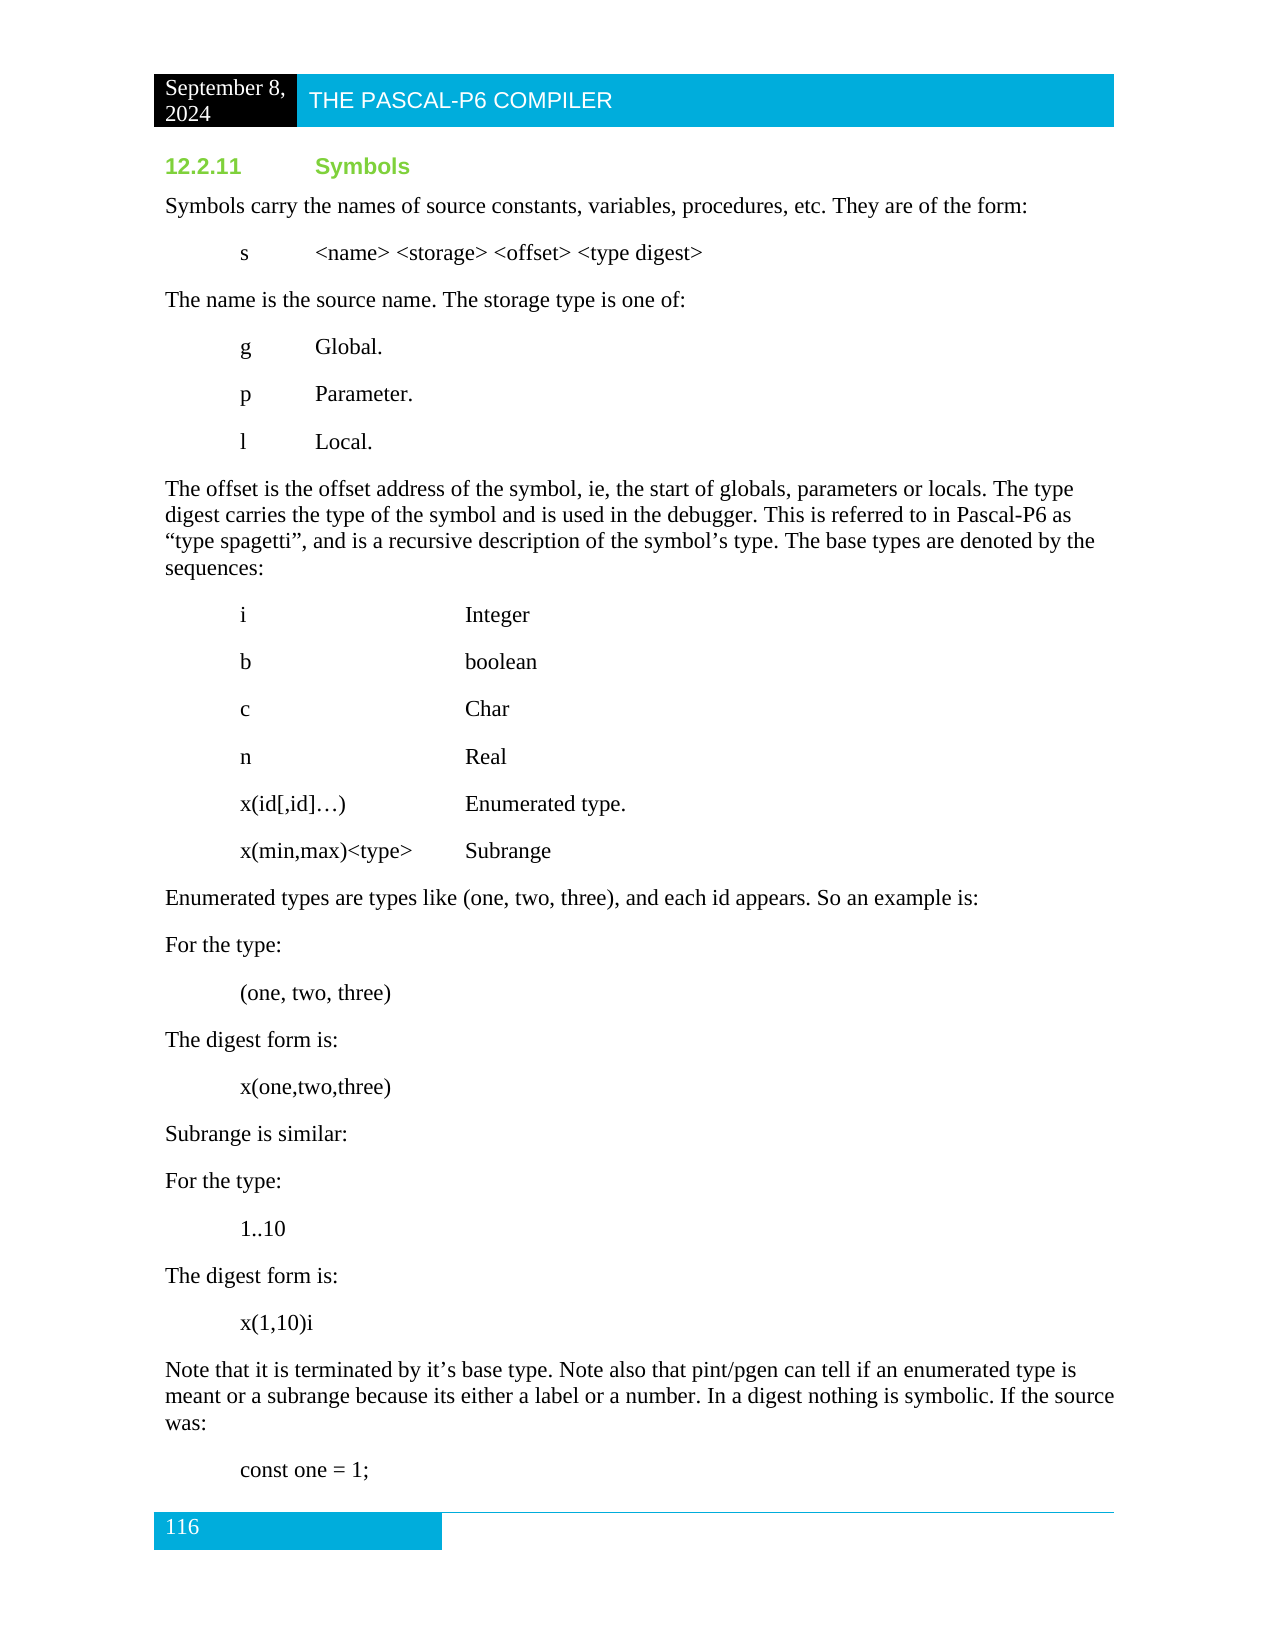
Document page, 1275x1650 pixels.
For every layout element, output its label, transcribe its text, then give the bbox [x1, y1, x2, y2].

text Subrange is similar: [165, 1120, 1125, 1147]
text i Integer [165, 601, 1125, 627]
text The name is the source name. The storage type is one of: [165, 286, 1125, 312]
text x(one,two,three) [165, 1073, 1125, 1099]
text p Parameter. [165, 381, 1125, 407]
text c Char [165, 696, 1125, 722]
text x(id[,id]…) Enumerated type. [165, 790, 1125, 816]
text 1..10 [165, 1214, 1125, 1241]
text x(min,max)<type> Subrange [165, 837, 1125, 863]
text The digest form is: [165, 1026, 1125, 1052]
text For the type: [165, 931, 1125, 958]
text l Local. [165, 428, 1125, 454]
text For the type: [165, 1167, 1125, 1194]
text Note that it is terminated by it’s base type. Note also that pint/pgen can tell if an enumerated type is meant or a subrange because its either a label or a number. In a digest nothing is symbolic. If the source was: [165, 1356, 1125, 1435]
text const one = 1; [165, 1456, 1125, 1482]
text The digest form is: [165, 1262, 1125, 1288]
text x(1,10)i [165, 1309, 1125, 1335]
text g Global. [165, 333, 1125, 360]
text b boolean [165, 648, 1125, 675]
subtitle Symbols [165, 153, 1125, 179]
text s <name> <storage> <offset> <type digest> [165, 239, 1125, 265]
text n Real [165, 743, 1125, 769]
text Symbols carry the names of source constants, variables, procedures, etc. They are of the form: [165, 192, 1125, 218]
text The offset is the offset address of the symbol, ie, the start of globals, parameters or locals. The type digest carries the type of the symbol and is used in the debugger. This is referred to in Pascal-P6 as “type spagetti”, and is a recursive description of the symbol’s type. The base types are denoted by the sequences: [165, 475, 1125, 580]
text (one, two, three) [165, 979, 1125, 1005]
text Enumerated types are types like (one, two, three), and each id appears. So an example is: [165, 884, 1125, 911]
